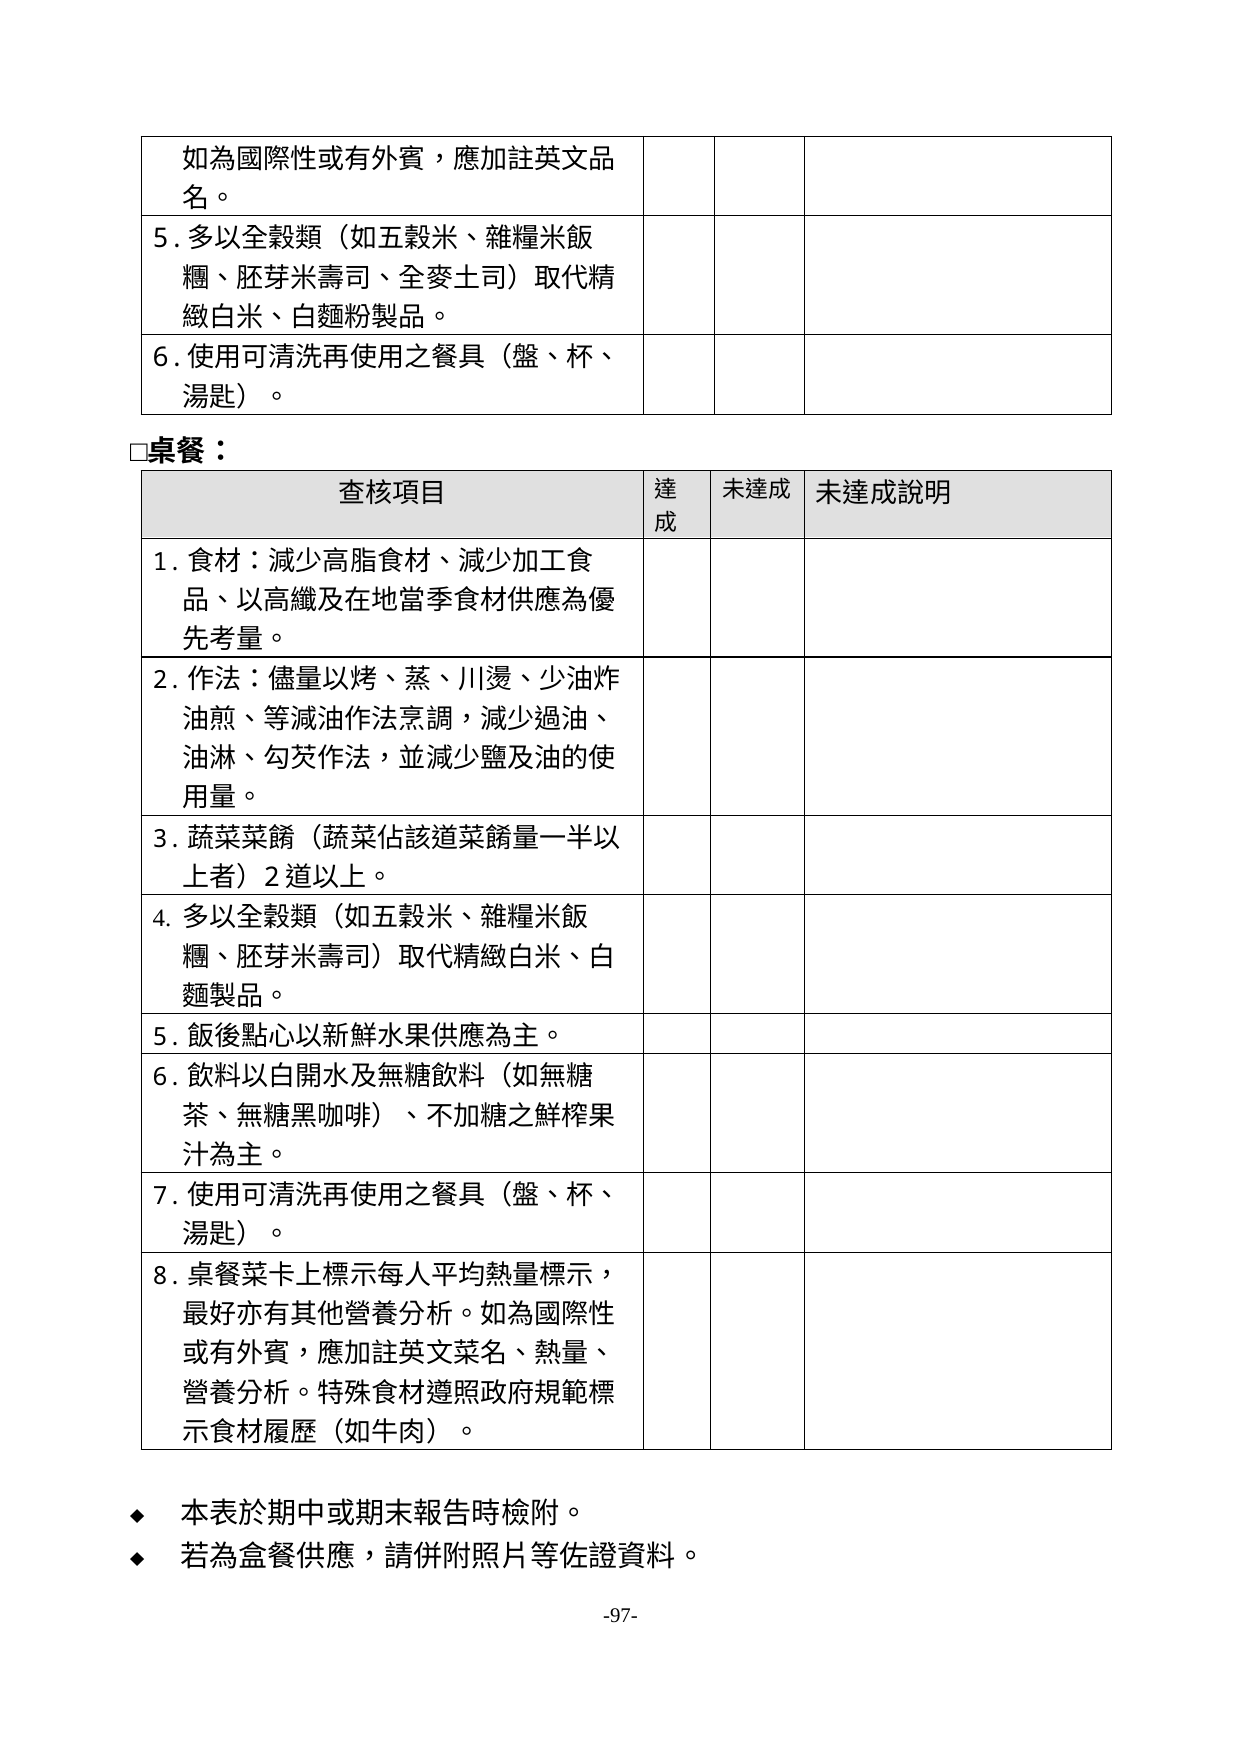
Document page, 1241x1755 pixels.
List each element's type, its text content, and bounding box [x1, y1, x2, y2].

table_cell 使用可清洗再使用之餐具（盤、杯、湯匙）。 [142, 1173, 643, 1252]
table_cell [715, 335, 804, 414]
table_cell [711, 1173, 804, 1252]
table_cell [711, 1014, 804, 1053]
table_cell [805, 216, 1111, 334]
table_cell [644, 539, 710, 656]
table_cell 多以全穀類（如五穀米、雜糧米飯糰、胚芽米壽司）取代精緻白米、白麵製品。 [142, 895, 643, 1013]
table_cell 食材：減少高脂食材、減少加工食品、以高纖及在地當季食材供應為優先考量。 [142, 539, 643, 656]
table_cell [711, 816, 804, 894]
table_cell [805, 816, 1111, 894]
table_cell [805, 1173, 1111, 1252]
table_cell [644, 658, 710, 814]
table_cell [644, 1014, 710, 1053]
table_header 未達成 [711, 471, 804, 537]
table_cell [644, 1173, 710, 1252]
list 本表於期中或期末報告時檢附。 [130, 1490, 1110, 1532]
table_cell 如為國際性或有外賓，應加註英文品名。 [142, 137, 643, 215]
table_cell [644, 895, 710, 1013]
table_cell 作法：儘量以烤、蒸、川燙、少油炸油煎、等減油作法烹調，減少過油、油淋、勾芡作法，並減少鹽及油的使用量。 [142, 658, 643, 814]
table_cell [805, 1014, 1111, 1053]
table_cell [805, 1054, 1111, 1172]
table_cell 飲料以白開水及無糖飲料（如無糖茶、無糖黑咖啡）、不加糖之鮮榨果汁為主。 [142, 1054, 643, 1172]
table_cell [711, 658, 804, 814]
text □桌餐： [130, 428, 1110, 470]
table_cell [644, 137, 714, 215]
table_cell [644, 1054, 710, 1172]
table_cell [805, 137, 1111, 215]
table_header 查核項目 [142, 471, 643, 537]
table_cell [644, 216, 714, 334]
table_cell [644, 816, 710, 894]
table_cell [805, 539, 1111, 656]
table_cell 飯後點心以新鮮水果供應為主。 [142, 1014, 643, 1053]
table_header 達成 [644, 471, 710, 537]
table_cell [711, 1253, 804, 1449]
list 若為盒餐供應，請併附照片等佐證資料。 [130, 1532, 1110, 1574]
table_cell [644, 1253, 710, 1449]
table_cell [805, 895, 1111, 1013]
table_cell [805, 658, 1111, 814]
table_cell 多以全穀類（如五穀米、雜糧米飯糰、胚芽米壽司、全麥土司）取代精緻白米、白麵粉製品。 [142, 216, 643, 334]
table_cell [711, 539, 804, 656]
table_cell 使用可清洗再使用之餐具（盤、杯、湯匙）。 [142, 335, 643, 414]
table_cell [711, 895, 804, 1013]
table_cell [715, 137, 804, 215]
table_cell [644, 335, 714, 414]
table_cell [805, 1253, 1111, 1449]
table_cell [711, 1054, 804, 1172]
table_cell [805, 335, 1111, 414]
table_cell 桌餐菜卡上標示每人平均熱量標示，最好亦有其他營養分析。如為國際性或有外賓，應加註英文菜名、熱量、營養分析。特殊食材遵照政府規範標示食材履歷（如牛肉）。 [142, 1253, 643, 1449]
table_cell 蔬菜菜餚（蔬菜佔該道菜餚量一半以上者）2道以上。 [142, 816, 643, 894]
table_header 未達成說明 [805, 471, 1111, 537]
table_cell [715, 216, 804, 334]
